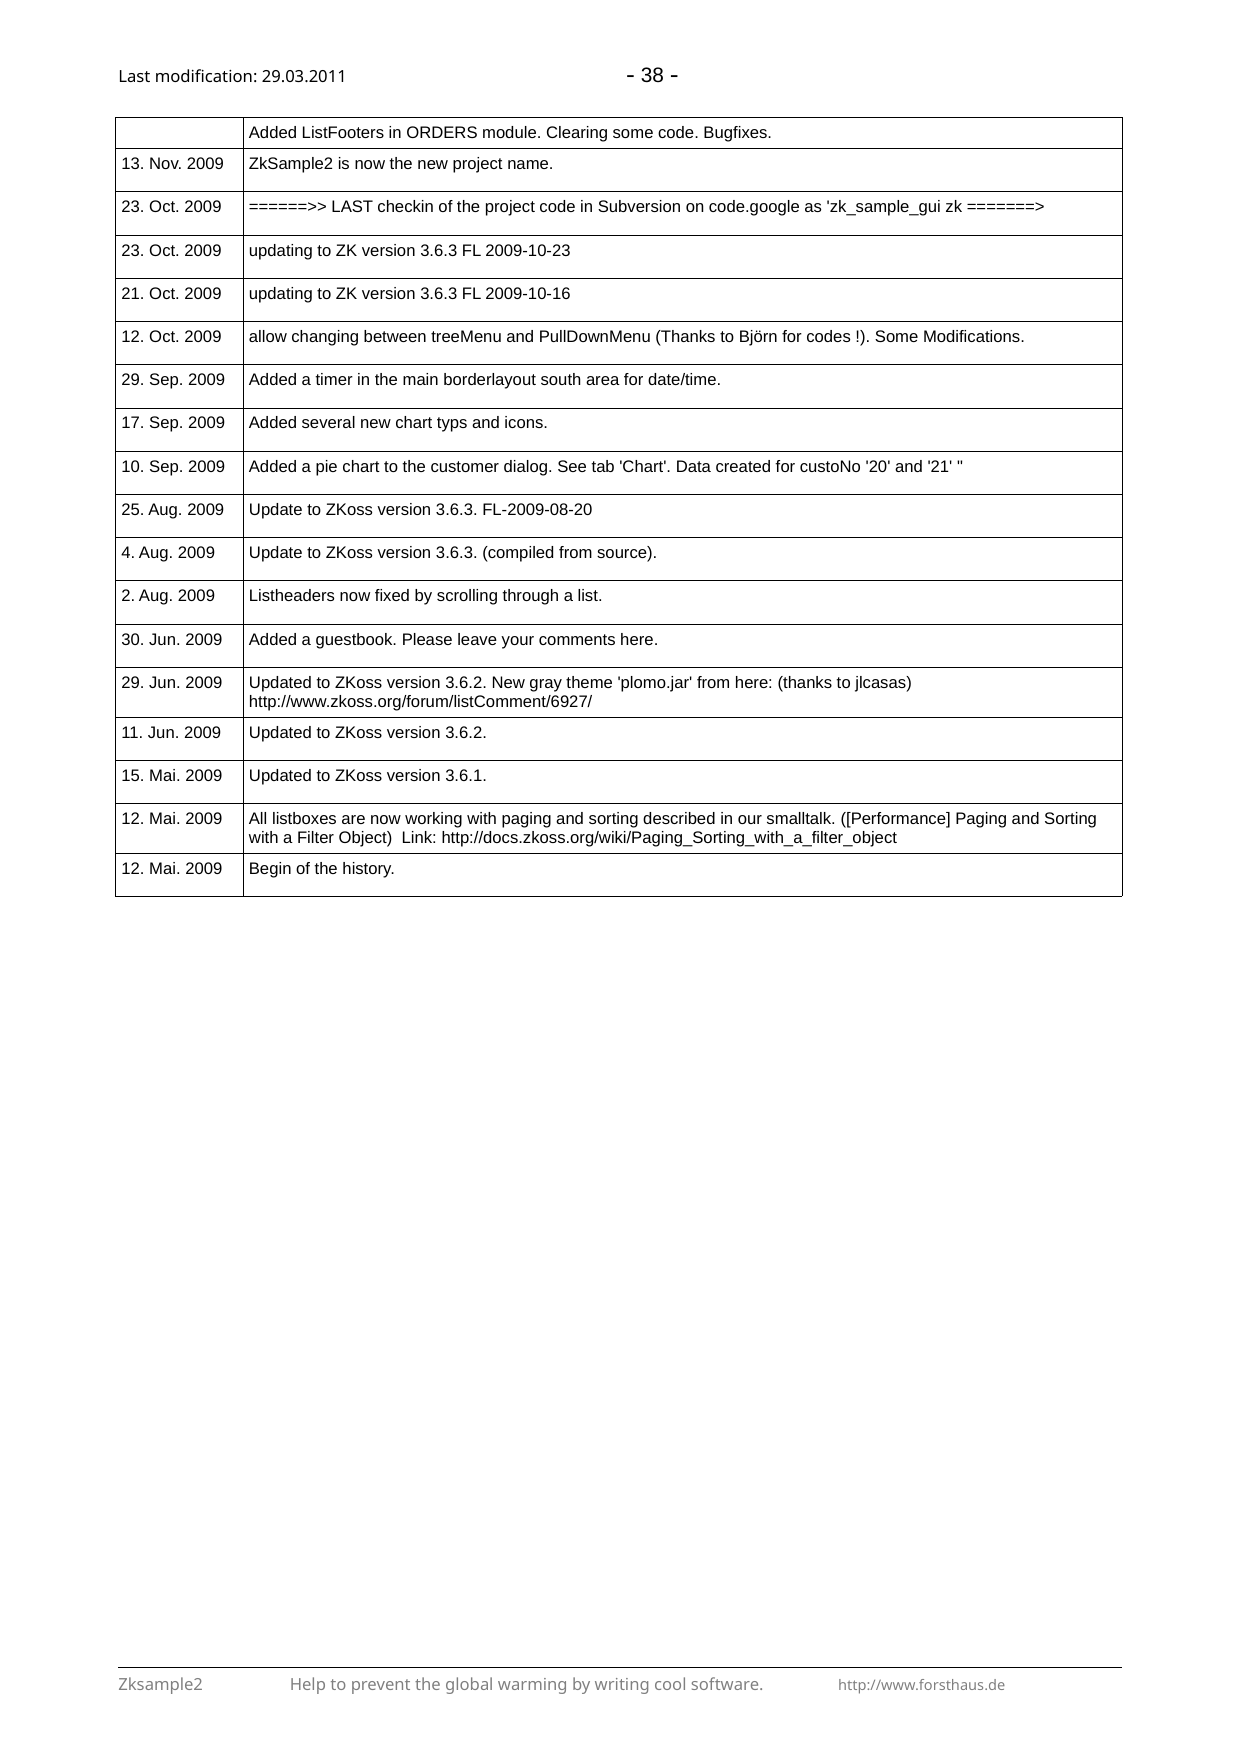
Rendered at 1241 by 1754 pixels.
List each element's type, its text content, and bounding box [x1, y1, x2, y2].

table_cell 23. Okt. 2009 [116, 192, 243, 234]
table_cell 13. Nov. 2009 [116, 149, 243, 191]
table_cell Updated to ZKoss version 3.6.2. New gray theme 'plomo.jar' from here: (thanks to jlcasas) http://www.zkoss.org/forum/listComment/6927/ [244, 668, 1122, 717]
table_cell allow changing between treeMenu and PullDownMenu (Thanks to Björn for codes !). Some Modifications. [244, 322, 1122, 364]
table_cell 12. Mai. 2009 [116, 804, 243, 853]
table_cell Listheaders now fixed by scrolling through a list. [244, 581, 1122, 623]
table_cell 25. Aug. 2009 [116, 495, 243, 537]
table_cell Update to ZKoss version 3.6.3. FL-2009-08-20 [244, 495, 1122, 537]
table_cell 21. Okt. 2009 [116, 279, 243, 321]
table_cell Updated to ZKoss version 3.6.2. [244, 718, 1122, 760]
table_cell 11. Jun. 2009 [116, 718, 243, 760]
table_cell Updated to ZKoss version 3.6.1. [244, 761, 1122, 803]
table_cell 2. Aug. 2009 [116, 581, 243, 623]
table_cell All listboxes are now working with paging and sorting described in our smalltalk. ([Performance] Paging and Sorting with a Filter Object) Link: http://docs.zkoss.org/wiki/Paging_Sorting_with_a_filter_object [244, 804, 1122, 853]
table_cell 23. Okt. 2009 [116, 236, 243, 278]
table_cell Added a pie chart to the customer dialog. See tab 'Chart'. Data created for custoNo '20' and '21' " [244, 452, 1122, 494]
table_cell 30. Jun. 2009 [116, 625, 243, 667]
table_cell 17. Sep. 2009 [116, 409, 243, 451]
table_cell ======>> LAST checkin of the project code in Subversion on code.google as 'zk_sample_gui zk =======> [244, 192, 1122, 234]
table_cell 12. Mai. 2009 [116, 854, 243, 896]
table_cell updating to ZK version 3.6.3 FL 2009-10-16 [244, 279, 1122, 321]
table_cell updating to ZK version 3.6.3 FL 2009-10-23 [244, 236, 1122, 278]
table_cell 15. Mai. 2009 [116, 761, 243, 803]
table_cell ZkSample2 is now the new project name. [244, 149, 1122, 191]
table_cell Update to ZKoss version 3.6.3. (compiled from source). [244, 538, 1122, 580]
table_cell 29. Jun. 2009 [116, 668, 243, 717]
table_cell Added ListFooters in ORDERS module. Clearing some code. Bugfixes. [244, 118, 1122, 148]
table_cell 10. Sep. 2009 [116, 452, 243, 494]
table_cell 29. Sep. 2009 [116, 365, 243, 407]
table_cell Added several new chart typs and icons. [244, 409, 1122, 451]
table_cell Added a guestbook. Please leave your comments here. [244, 625, 1122, 667]
table_cell 4. Aug. 2009 [116, 538, 243, 580]
table_cell Begin of the history. [244, 854, 1122, 896]
table_cell Added a timer in the main borderlayout south area for date/time. [244, 365, 1122, 407]
table_cell [116, 118, 243, 148]
table_cell 12. Okt. 2009 [116, 322, 243, 364]
